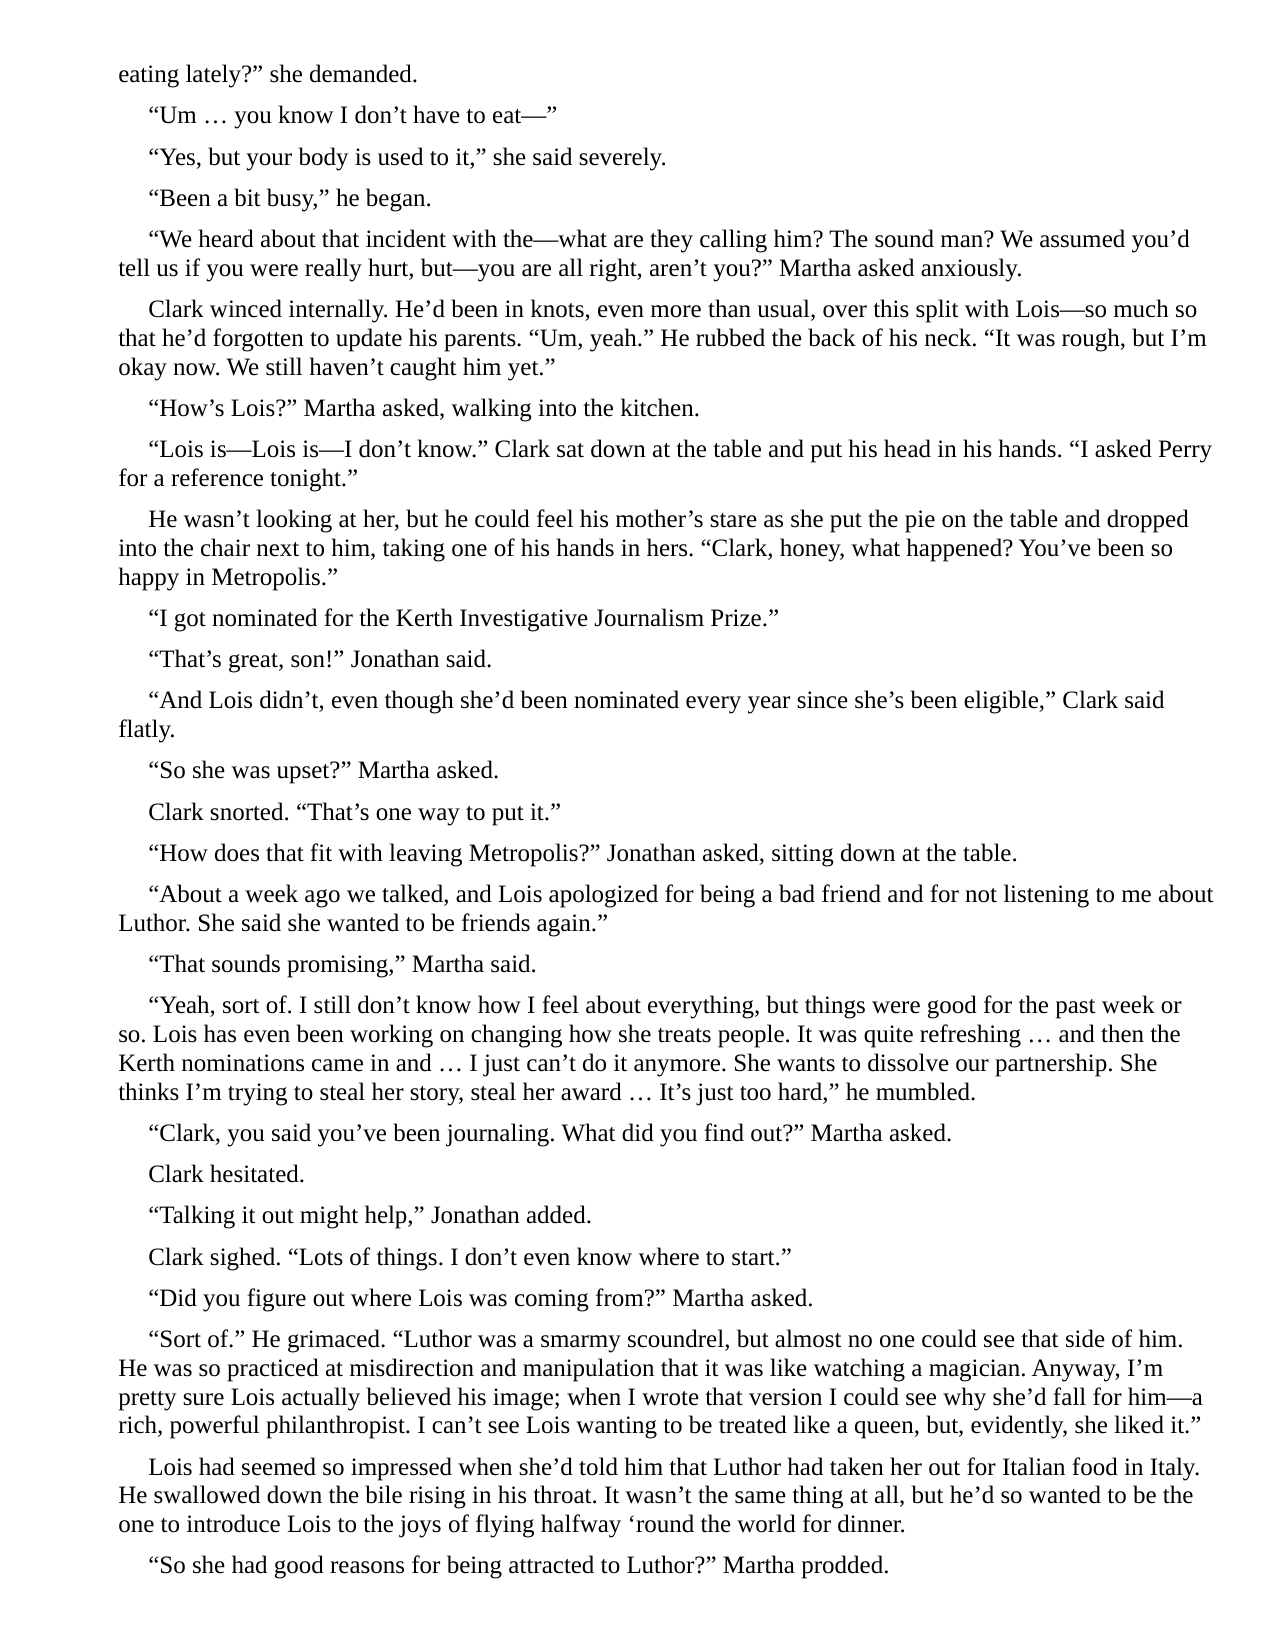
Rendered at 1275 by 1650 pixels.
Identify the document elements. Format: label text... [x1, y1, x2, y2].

text “That sounds promising,” Martha said. [118, 949, 1216, 978]
text “We heard about that incident with the—what are they calling him? The sound man? We assumed you’d tell us if you were really hurt, but—you are all right, aren’t you?” Martha asked anxiously. [118, 224, 1216, 282]
text “So she was upset?” Martha asked. [118, 755, 1216, 784]
text “I got nominated for the Kerth Investigative Journalism Prize.” [118, 603, 1216, 632]
text “That’s great, son!” Jonathan said. [118, 644, 1216, 673]
text “Yeah, sort of. I still don’t know how I feel about everything, but things were good for the past week or so. Lois has even been working on changing how she treats people. It was quite refreshing … and then the Kerth nominations came in and … I just can’t do it anymore. She wants to dissolve our partnership. She thinks I’m trying to steal her story, steal her award … It’s just too hard,” he mumbled. [118, 990, 1216, 1105]
text “Did you figure out where Lois was coming from?” Martha asked. [118, 1283, 1216, 1312]
text Clark hesitated. [118, 1159, 1216, 1188]
text “Clark, you said you’ve been journaling. What did you find out?” Martha asked. [118, 1118, 1216, 1147]
text “Been a bit busy,” he began. [118, 183, 1216, 212]
text “How does that fit with leaving Metropolis?” Jonathan asked, sitting down at the table. [118, 838, 1216, 867]
text eating lately?” she demanded. [118, 59, 1216, 88]
text “Um … you know I don’t have to eat—” [118, 100, 1216, 129]
text “How’s Lois?” Martha asked, walking into the kitchen. [118, 393, 1216, 422]
text “Talking it out might help,” Jonathan added. [118, 1200, 1216, 1229]
text “So she had good reasons for being attracted to Luthor?” Martha prodded. [118, 1550, 1216, 1579]
text “About a week ago we talked, and Lois apologized for being a bad friend and for not listening to me about Luthor. She said she wanted to be friends again.” [118, 879, 1216, 937]
text Clark snorted. “That’s one way to put it.” [118, 797, 1216, 825]
text Clark winced internally. He’d been in knots, even more than usual, over this split with Lois—so much so that he’d forgotten to update his parents. “Um, yeah.” He rubbed the back of his neck. “It was rough, but I’m okay now. We still haven’t caught him yet.” [118, 294, 1216, 380]
text “Yes, but your body is used to it,” she said severely. [118, 142, 1216, 170]
text Lois had seemed so impressed when she’d told him that Luthor had taken her out for Italian food in Italy. He swallowed down the bile rising in his throat. It wasn’t the same thing at all, but he’d so wanted to be the one to introduce Lois to the joys of flying halfway ‘round the world for dinner. [118, 1452, 1216, 1538]
text “Sort of.” He grimaced. “Luthor was a smarmy scoundrel, but almost no one could see that side of him. He was so practiced at misdirection and manipulation that it was like watching a magician. Anyway, I’m pretty sure Lois actually believed his image; when I wrote that version I could see why she’d fall for him—a rich, powerful philanthropist. I can’t see Lois wanting to be treated like a queen, but, evidently, she liked it.” [118, 1324, 1216, 1439]
text He wasn’t looking at her, but he could feel his mother’s stare as she put the pie on the table and dropped into the chair next to him, taking one of his hands in hers. “Clark, honey, what happened? You’ve been so happy in Metropolis.” [118, 504, 1216, 590]
text “And Lois didn’t, even though she’d been nominated every year since she’s been eligible,” Clark said flatly. [118, 685, 1216, 743]
text Clark sighed. “Lots of things. I don’t even know where to start.” [118, 1242, 1216, 1270]
text “Lois is—Lois is—I don’t know.” Clark sat down at the table and put his head in his hands. “I asked Perry for a reference tonight.” [118, 434, 1216, 492]
